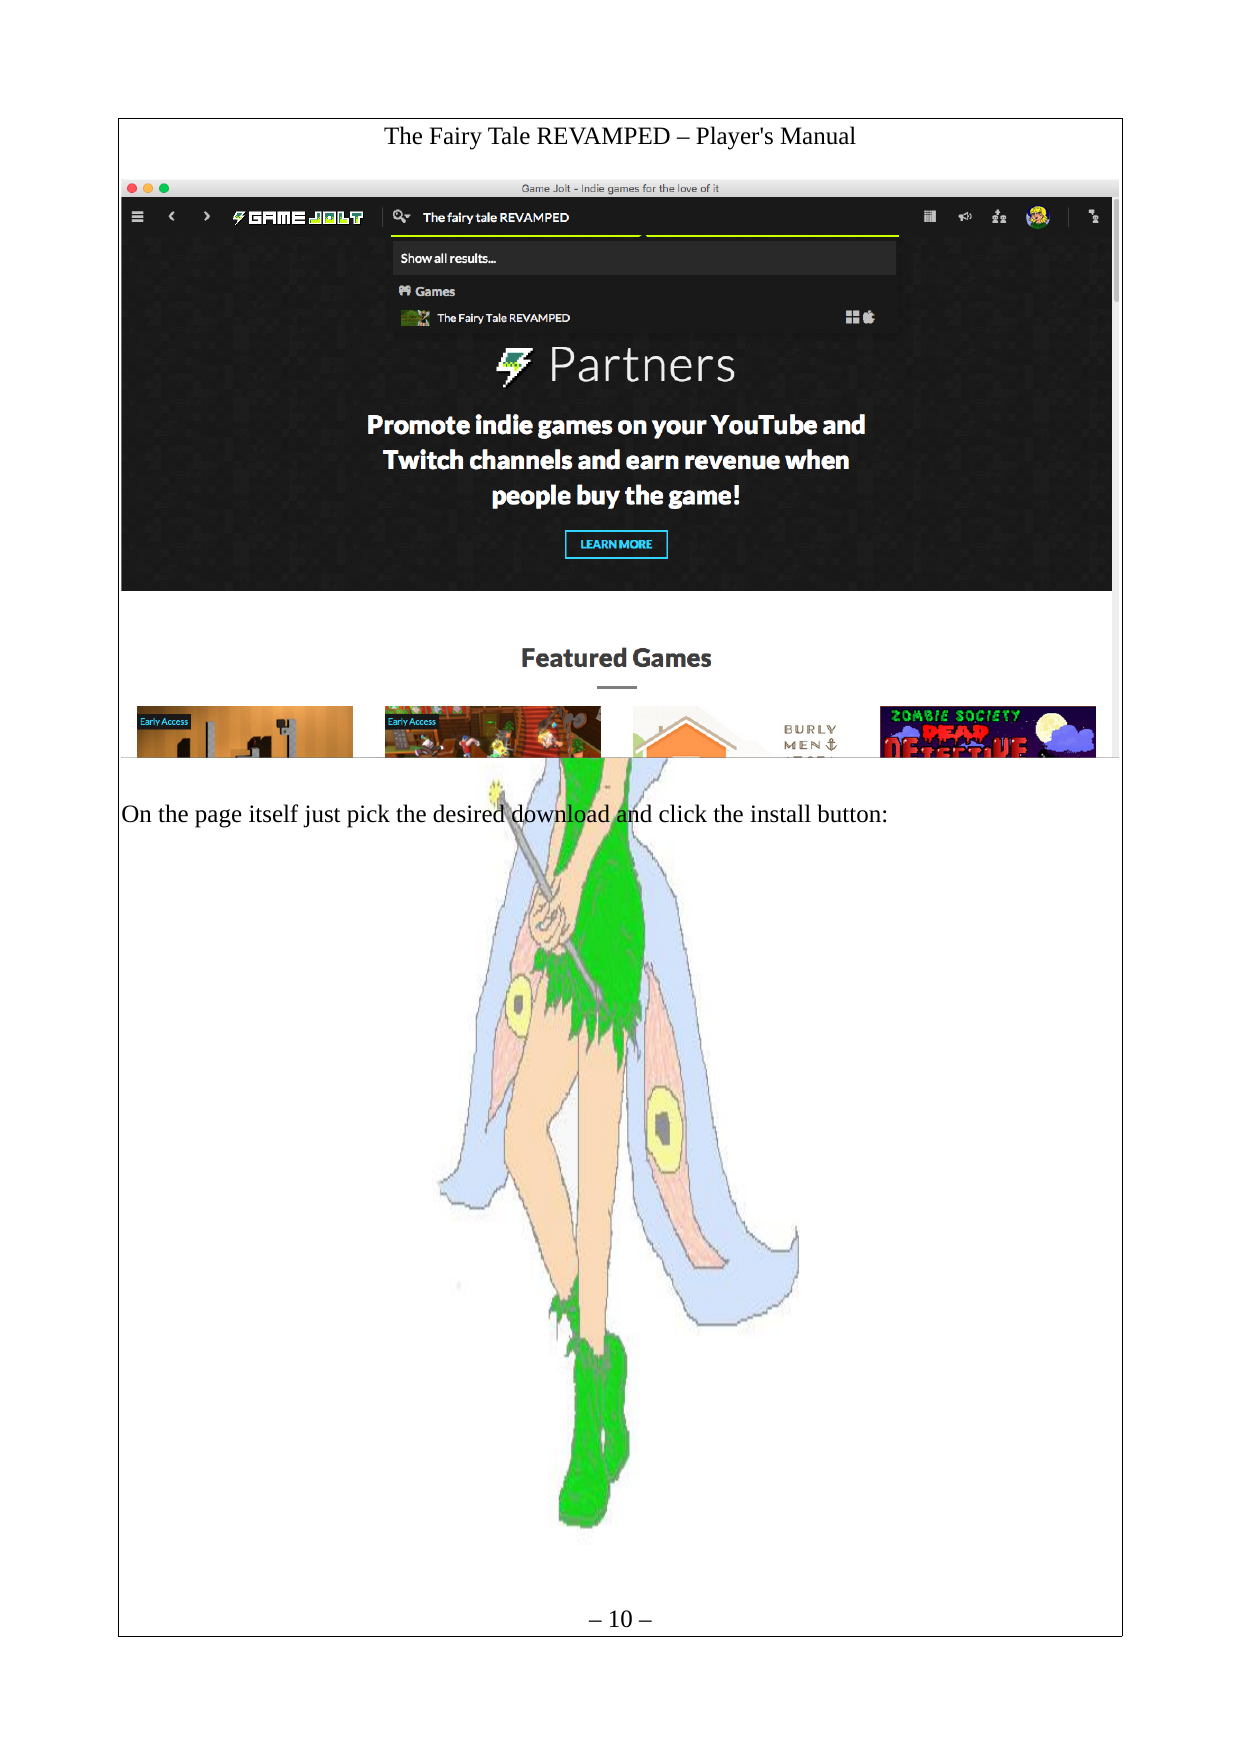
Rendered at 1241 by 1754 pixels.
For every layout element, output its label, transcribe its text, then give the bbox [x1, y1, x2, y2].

picture [119, 119, 1122, 1636]
text On the page itself just pick the desired download and click the install button: [121, 799, 1119, 827]
